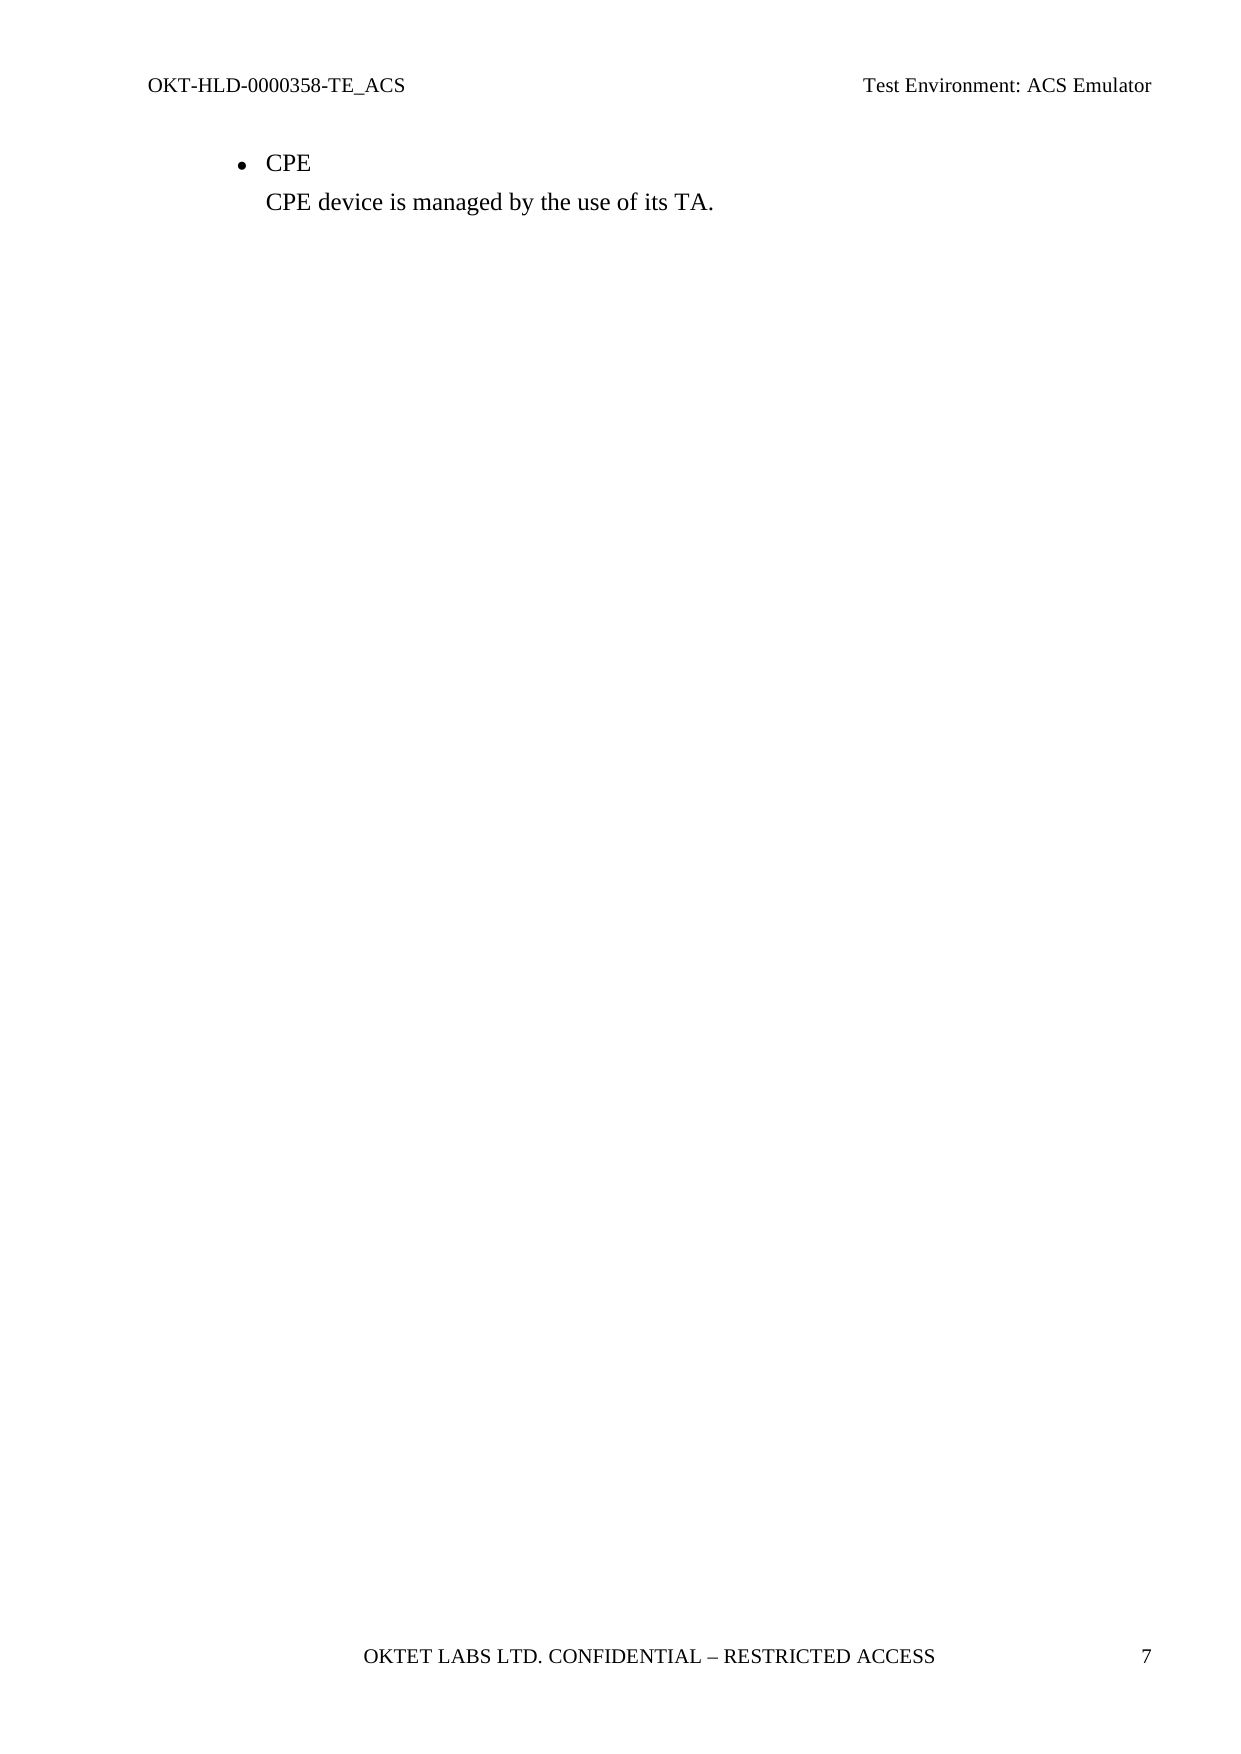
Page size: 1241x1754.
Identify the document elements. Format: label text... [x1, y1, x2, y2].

list CPE [236, 148, 1152, 177]
list CPE device is managed by the use of its TA. [236, 188, 1152, 216]
